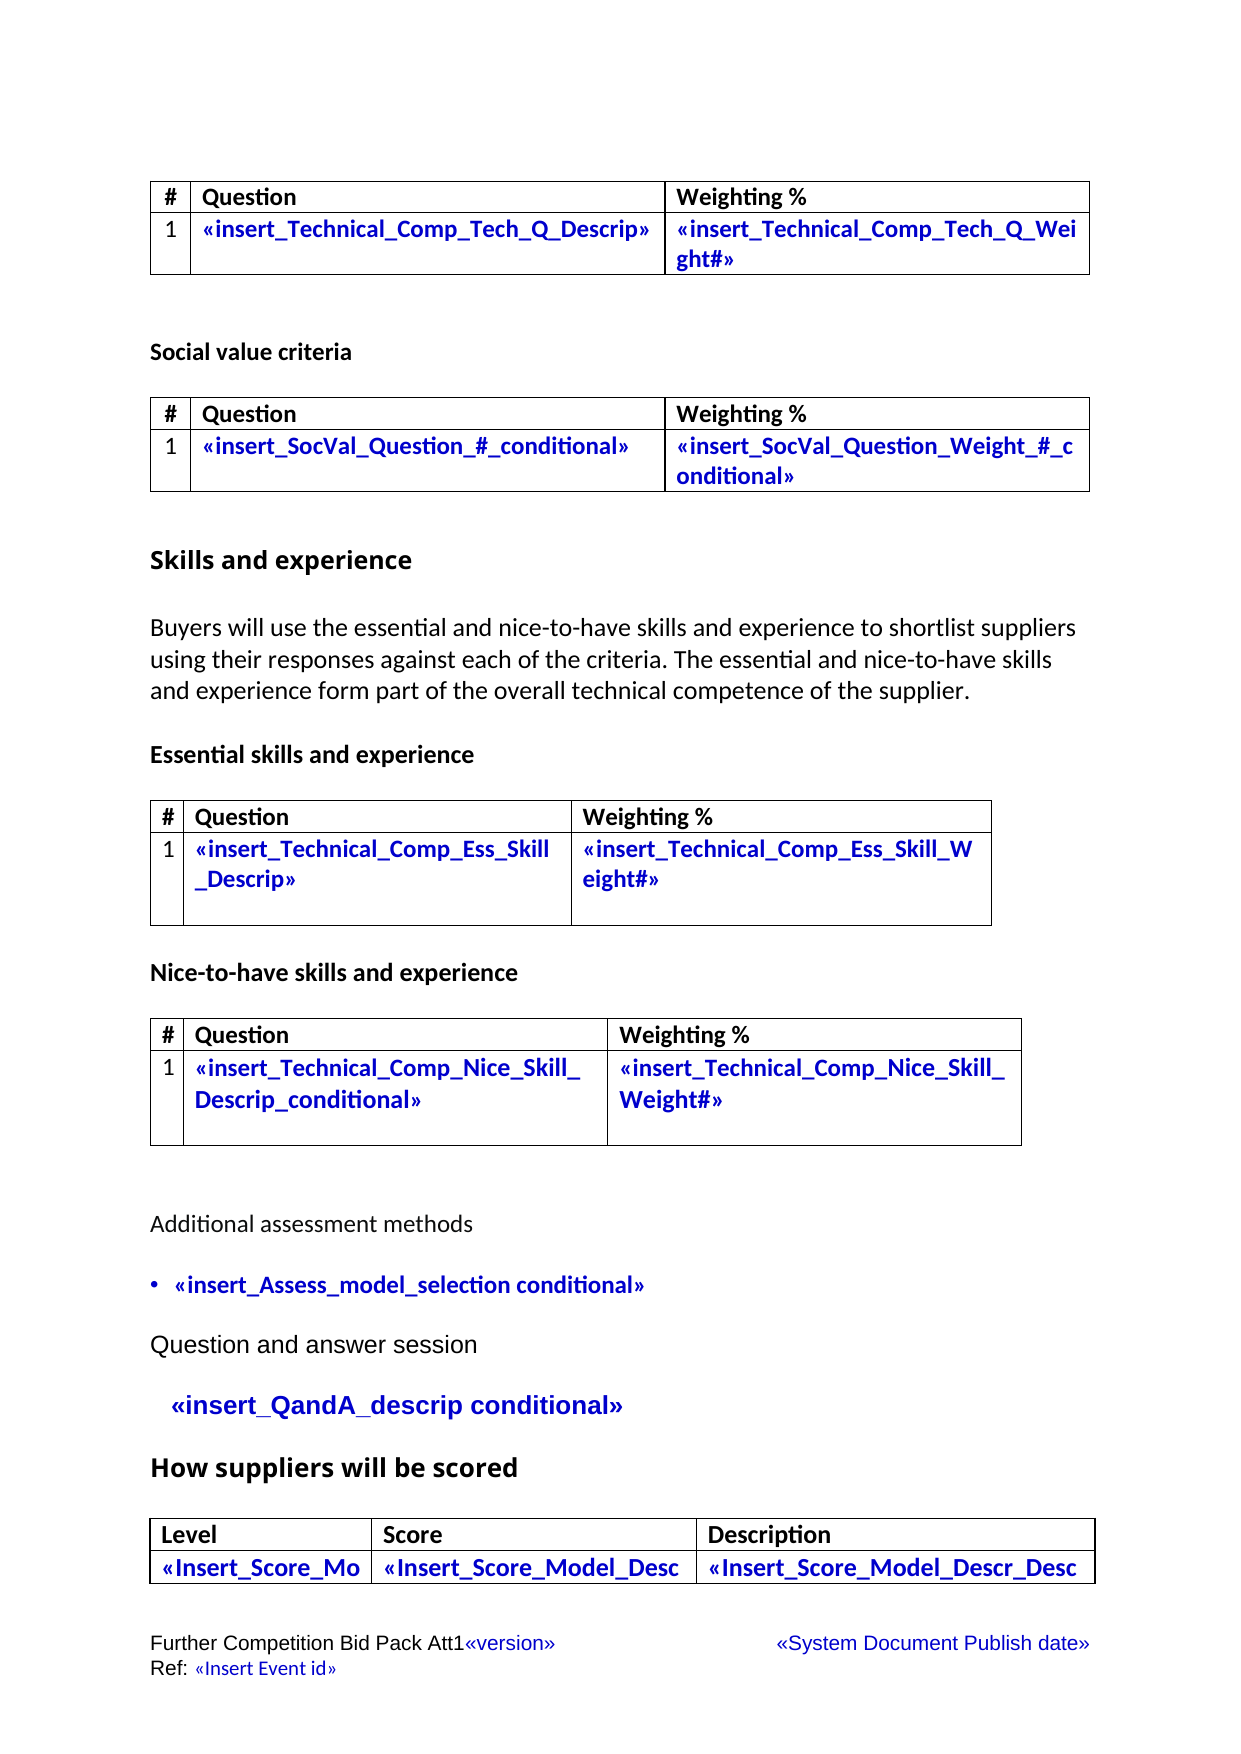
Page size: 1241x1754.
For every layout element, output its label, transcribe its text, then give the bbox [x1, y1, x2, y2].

table_header # [151, 1019, 183, 1050]
table_cell «Insert_Score_Mo [151, 1551, 371, 1583]
table_cell «insert_Technical_Comp_Tech_Q_Descrip» [191, 213, 664, 274]
table_header # [151, 182, 190, 212]
list «insert_Assess_model_selection conditional» [150, 1269, 1090, 1300]
table_header Weighting % [608, 1019, 1021, 1050]
table_cell «insert_Technical_Comp_Nice_Skill_Weight#» [608, 1051, 1021, 1145]
table_header Question [191, 398, 664, 429]
table_header Score [372, 1519, 696, 1550]
table_cell 1 [151, 430, 190, 491]
table_cell «Insert_Score_Model_Desc [372, 1551, 696, 1583]
table_cell 1 [151, 833, 183, 924]
table_header Question [191, 182, 664, 212]
text How suppliers will be scored [150, 1450, 1090, 1486]
text «insert_QandA_descrip conditional» [150, 1390, 1090, 1419]
table_cell «insert_Technical_Comp_Tech_Q_Weight#» [666, 213, 1089, 274]
text Additional assessment methods [150, 1208, 1090, 1239]
table_cell «insert_Technical_Comp_Ess_Skill_Weight#» [572, 833, 991, 924]
table_cell «Insert_Score_Model_Descr_Desc [697, 1551, 1094, 1583]
table_cell «insert_Technical_Comp_Ess_Skill_Descrip» [184, 833, 571, 924]
table_header Description [697, 1519, 1094, 1550]
table_cell «insert_SocVal_Question_Weight_#_conditional» [666, 430, 1089, 491]
text Buyers will use the essential and nice-to-have skills and experience to shortlist suppliers using their responses against each of the criteria. The essential and nice-to-have skills and experience form part of the overall technical competence of the supplier. [150, 611, 1090, 706]
text Nice-to-have skills and experience [150, 956, 1090, 988]
table_header Weighting % [666, 182, 1089, 212]
table_cell 1 [151, 213, 190, 274]
text Essential skills and experience [150, 738, 1090, 770]
table_cell «insert_Technical_Comp_Nice_Skill_Descrip_conditional» [184, 1051, 607, 1145]
text Social value criteria [150, 336, 1090, 367]
table_header Level [151, 1519, 371, 1550]
table_header Question [184, 1019, 607, 1050]
table_cell «insert_SocVal_Question_#_conditional» [191, 430, 664, 491]
table_header Weighting % [572, 801, 991, 832]
table_header # [151, 801, 183, 832]
text Question and answer session [150, 1330, 1090, 1359]
table_header # [151, 398, 190, 429]
text Skills and experience [150, 543, 1090, 577]
table_header Weighting % [666, 398, 1089, 429]
table_cell 1 [151, 1051, 183, 1145]
table_header Question [184, 801, 571, 832]
